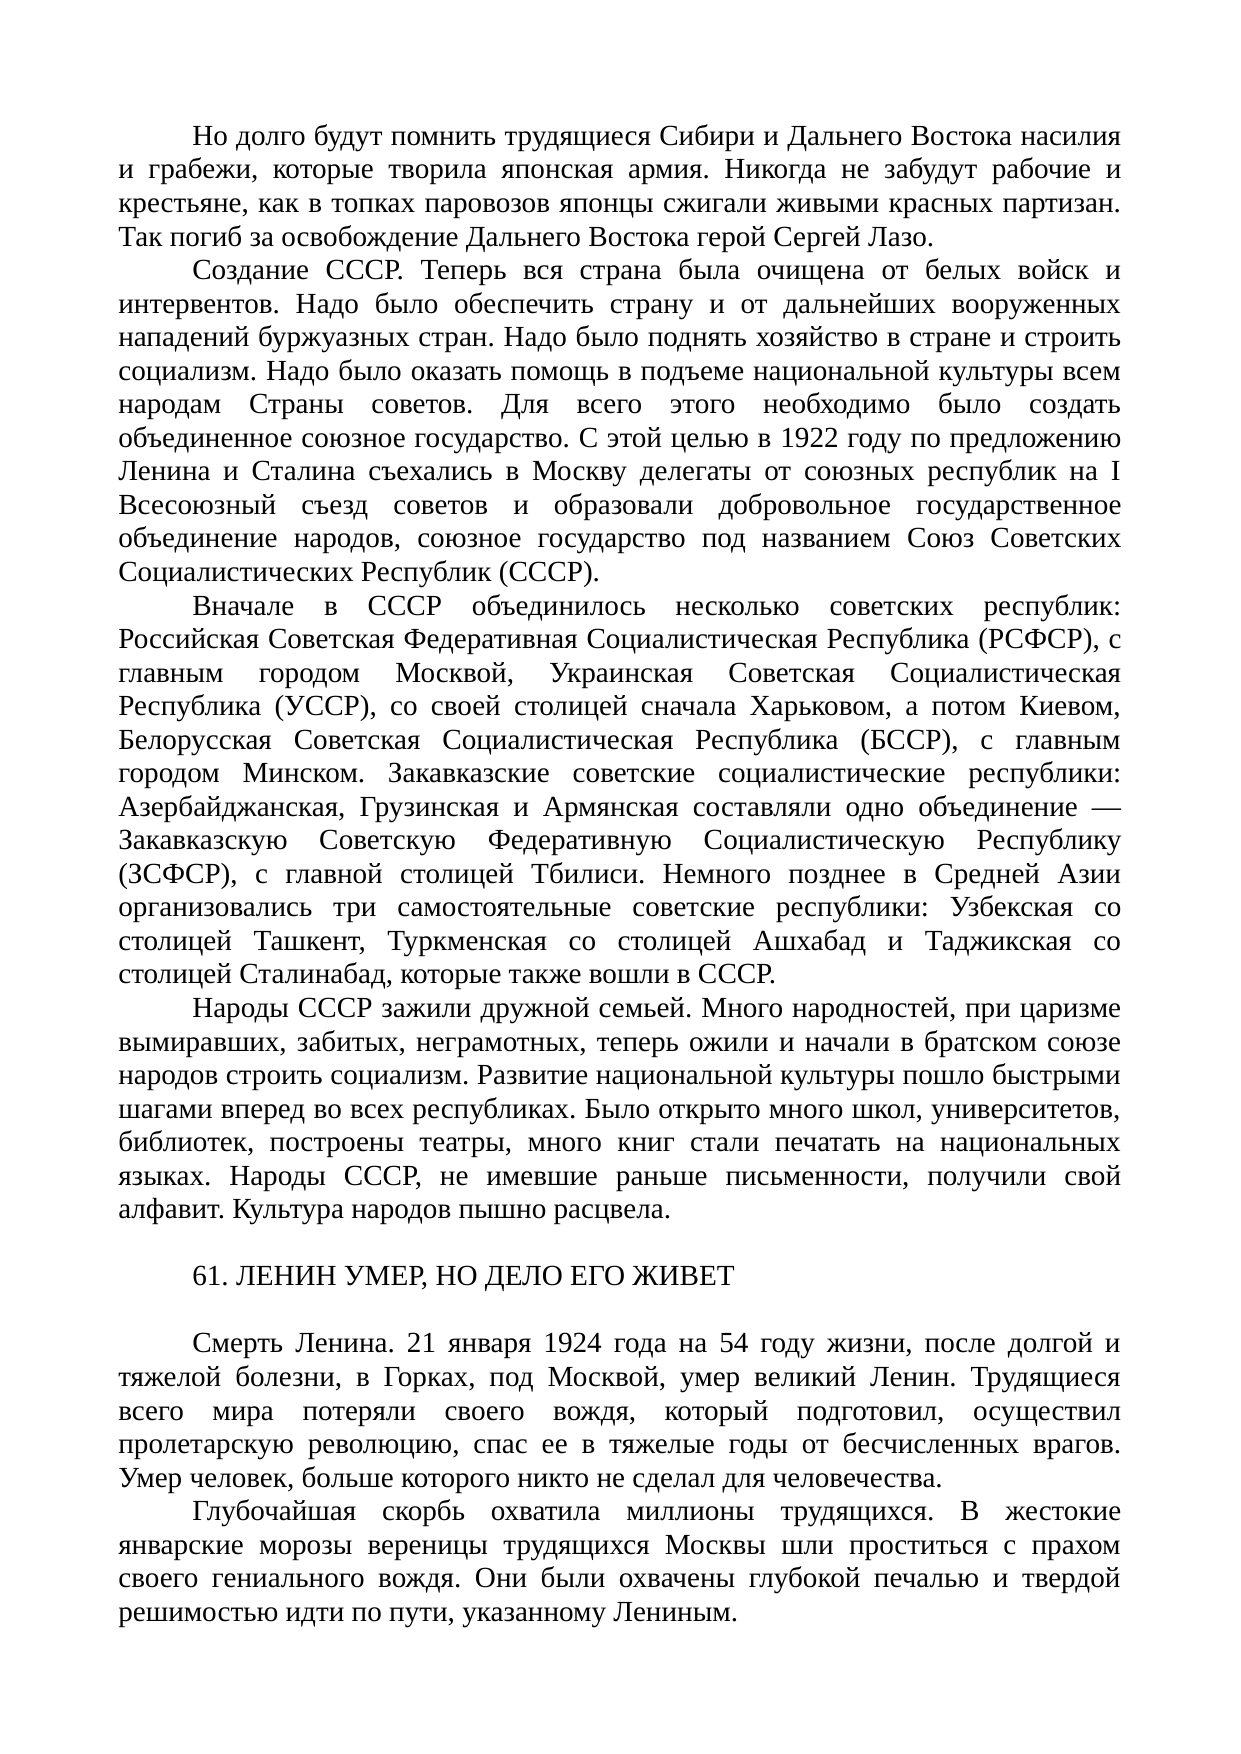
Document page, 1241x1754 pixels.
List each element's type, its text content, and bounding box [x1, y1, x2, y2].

text Смерть Ленина. 21 января 1924 года на 54 году жизни, после долгой и тяжелой болезни, в Горках, под Москвой, умер великий Ленин. Трудящиеся всего мира потеряли своего вождя, который подготовил, осуществил пролетарскую революцию, спас ее в тяжелые годы от бесчисленных врагов. Умер человек, больше которого никто не сделал для человечества. [118, 1326, 1122, 1493]
text Народы СССР зажили дружной семьей. Много народностей, при царизме вымиравших, забитых, неграмотных, теперь ожили и начали в братском союзе народов строить социализм. Развитие национальной культуры пошло быстрыми шагами вперед во всех республиках. Было открыто много школ, университетов, библиотек, построены театры, много книг стали печатать на национальных языках. Народы СССР, не имевшие раньше письменности, получили свой алфавит. Культура народов пышно расцвела. [118, 990, 1122, 1225]
text Создание СССР. Теперь вся страна была очищена от белых войск и интервентов. Надо было обеспечить страну и от дальнейших вооруженных нападений буржуазных стран. Надо было поднять хозяйство в стране и строить социализм. Надо было оказать помощь в подъеме национальной культуры всем народам Страны советов. Для всего этого необходимо было создать объединенное союзное государство. С этой целью в 1922 году по предложению Ленина и Сталина съехались в Москву делегаты от союзных республик на I Всесоюзный съезд советов и образовали добровольное государственное объединение народов, союзное государство под названием Союз Советских Социалистических Республик (СССР). [118, 252, 1122, 588]
text Но долго будут помнить трудящиеся Сибири и Дальнего Востока насилия и грабежи, которые творила японская армия. Никогда не забудут рабочие и крестьяне, как в топках паровозов японцы сжигали живыми красных партизан. Так погиб за освобождение Дальнего Востока герой Сергей Лазо. [118, 118, 1122, 252]
text Вначале в СССР объединилось несколько советских республик: Российская Советская Федеративная Социалистическая Республика (РСФСР), с главным городом Москвой, Украинская Советская Социалистическая Республика (УССР), со своей столицей сначала Харьковом, а потом Киевом, Белорусская Советская Социалистическая Республика (БССР), с главным городом Минском. Закавказские советские социалистические республики: Азербайджанская, Грузинская и Армянская составляли одно объединение — Закавказскую Советскую Федеративную Социалистическую Республику (ЗСФСР), с главной столицей Тбилиси. Немного позднее в Средней Азии организовались три самостоятельные советские республики: Узбекская со столицей Ташкент, Туркменская со столицей Ашхабад и Таджикская со столицей Сталинабад, которые также вошли в СССР. [118, 588, 1122, 990]
text Глубочайшая скорбь охватила миллионы трудящихся. В жестокие январские морозы вереницы трудящихся Москвы шли проститься с прахом своего гениального вождя. Они были охвачены глубокой печалью и твердой решимостью идти по пути, указанному Лениным. [118, 1493, 1122, 1627]
text 61. ЛЕНИН УМЕР, НО ДЕЛО ЕГО ЖИВЕТ [118, 1258, 1122, 1292]
